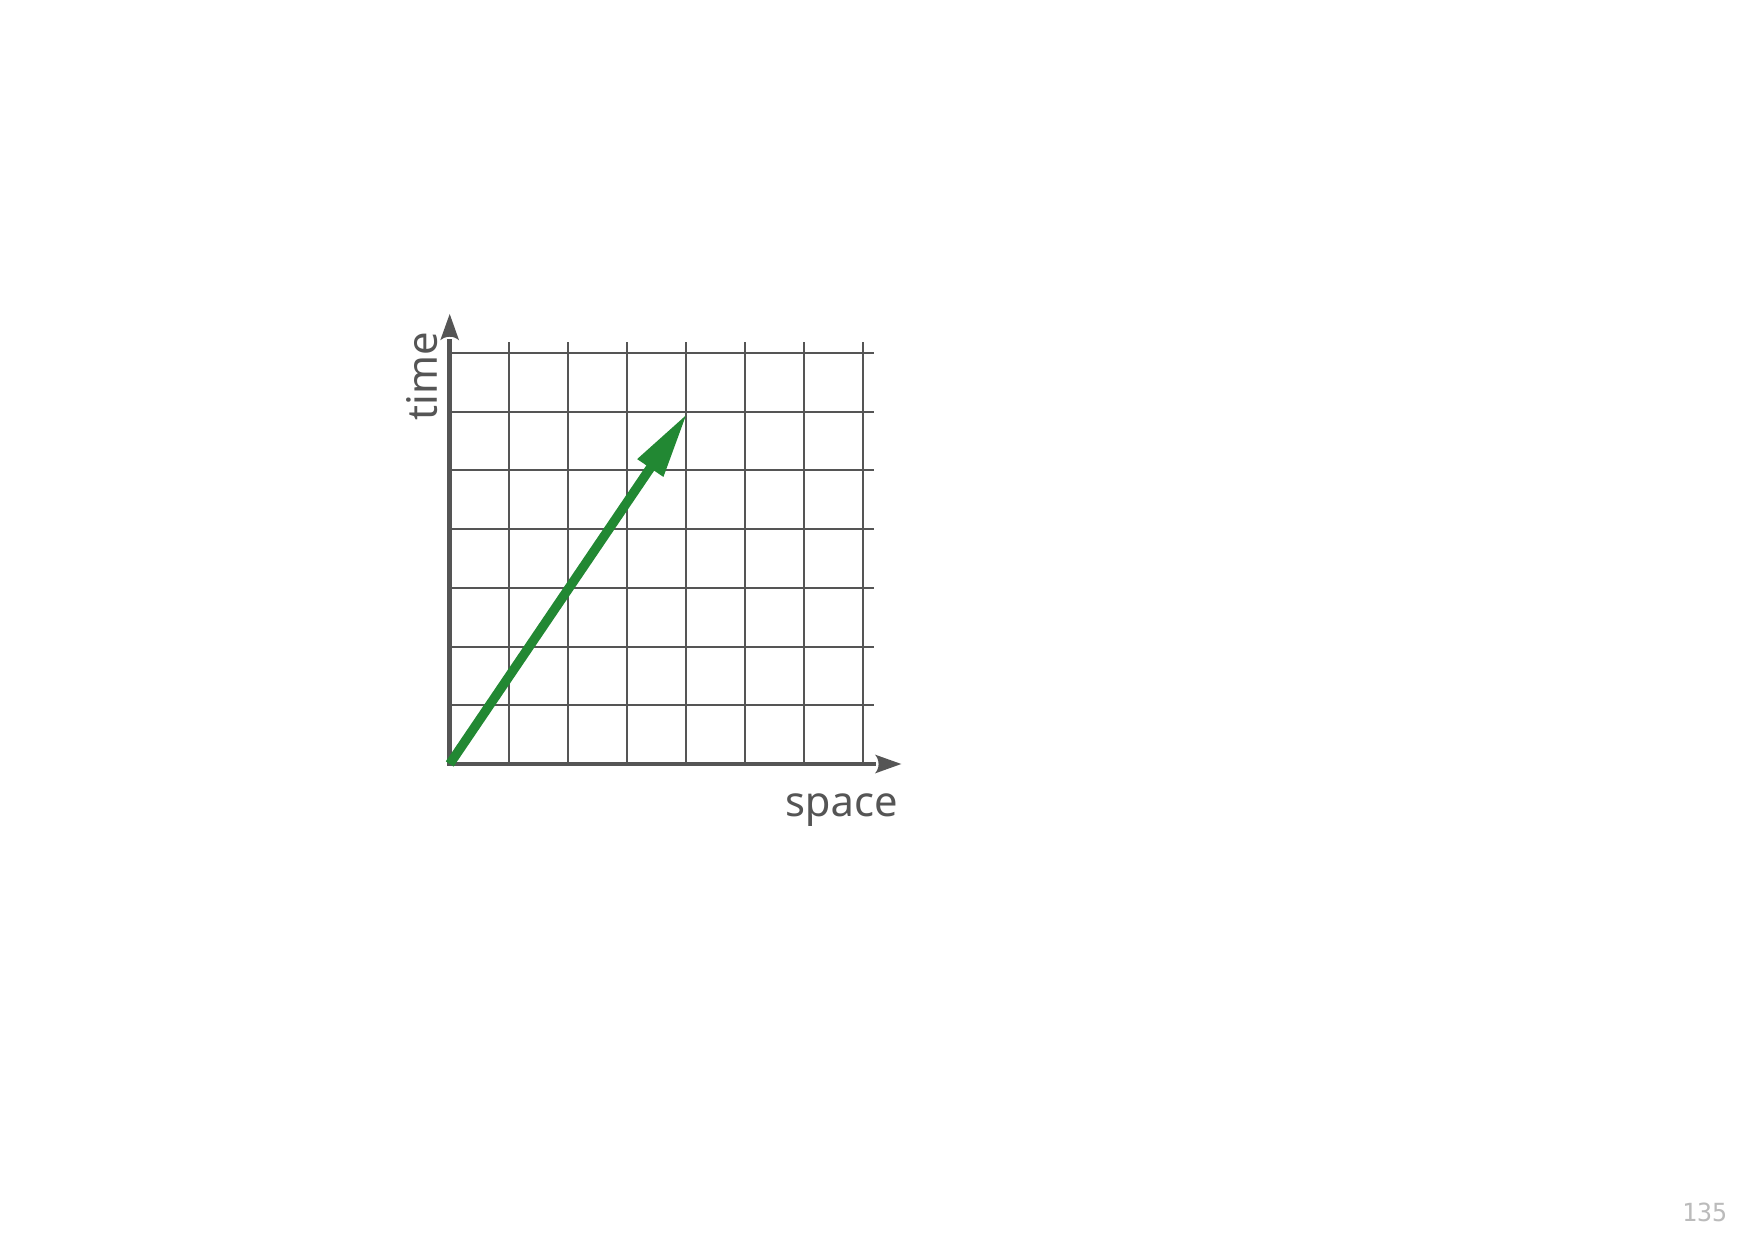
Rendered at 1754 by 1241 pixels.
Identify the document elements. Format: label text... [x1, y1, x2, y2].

text_box time [384, 322, 442, 436]
text_box space [770, 764, 903, 821]
